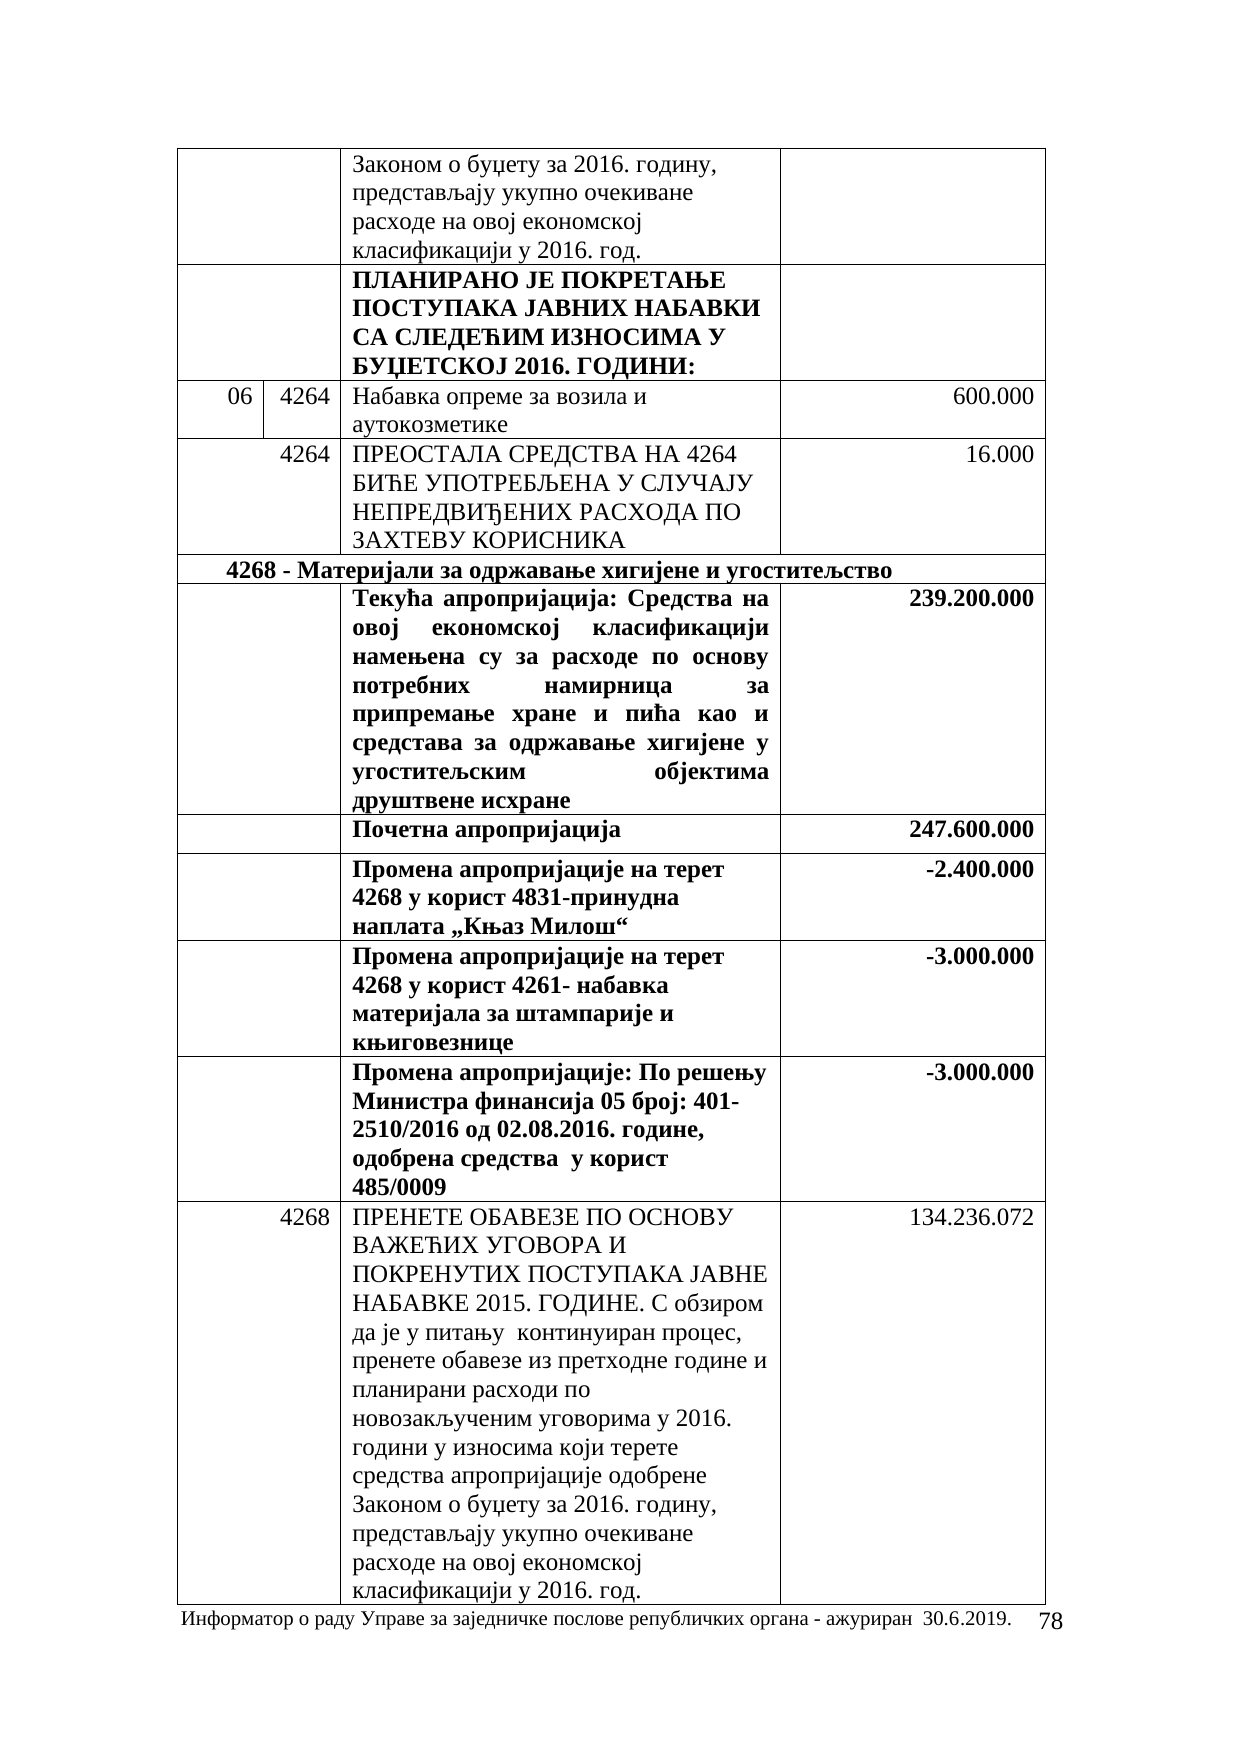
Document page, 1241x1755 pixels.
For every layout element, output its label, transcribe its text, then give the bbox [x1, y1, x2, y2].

table_cell Промена апропријације на терет 4268 у корист 4831-принудна наплата „Књаз Милош“ [341, 854, 780, 940]
table_cell ПРЕНЕТЕ ОБАВЕЗЕ ПО ОСНОВУ ВАЖЕЋИХ УГОВОРА И ПОКРЕНУТИХ ПОСТУПАКА ЈАВНЕ НАБАВКЕ 2015. ГОДИНЕ. С обзиром да је у питању континуиран процес, пренете обавезе из претходне године и планирани расходи по новозакљученим уговорима у 2016. години у износима који терете средства апропријације одобрене Законом о буџету за 2016. годину, представљају укупно очекиване расходе на овој економској класификацији у 2016. год. [341, 1202, 780, 1604]
table_cell 4268 - Материјали за одржавање хигијене и угоститељство [178, 555, 1045, 582]
table_cell Текућа апропријација: Средства на овој економској класификацији намењена су за расходе по основу потребних намирница за припремање хране и пића као и средстава за одржавање хигијене у угоститељским објектима друштвене исхране [341, 584, 780, 813]
table_cell [178, 584, 340, 813]
table_cell 134.236.072 [781, 1202, 1045, 1604]
table_cell 06 [178, 381, 263, 438]
table_cell ПЛАНИРАНО ЈЕ ПОКРЕТАЊЕ ПОСТУПАКА ЈАВНИХ НАБАВКИ СА СЛЕДЕЋИМ ИЗНОСИМА У БУЏЕТСКОЈ 2016. ГОДИНИ: [341, 265, 780, 380]
table_cell [781, 149, 1045, 264]
table_cell [178, 149, 340, 264]
table_cell 4264 [264, 381, 340, 438]
table_cell [178, 941, 340, 1056]
table_cell [178, 854, 340, 940]
table_cell [781, 265, 1045, 380]
table_cell -3.000.000 [781, 941, 1045, 1056]
table_cell 4264 [178, 439, 340, 554]
table_cell ПРЕОСТАЛА СРЕДСТВА НА 4264 БИЋЕ УПОТРЕБЉЕНА У СЛУЧАЈУ НЕПРЕДВИЂЕНИХ РАСХОДА ПО ЗАХТЕВУ КОРИСНИКА [341, 439, 780, 554]
table_cell -3.000.000 [781, 1057, 1045, 1201]
table_cell Набавка опреме за возила и аутокозметике [341, 381, 780, 438]
table_cell Промена апропријације на терет 4268 у корист 4261- набавка материјала за штампарије и књиговезнице [341, 941, 780, 1056]
table_cell 4268 [178, 1202, 340, 1604]
table_cell Почетна апропријација [341, 815, 780, 853]
table_cell [178, 265, 340, 380]
table_cell [178, 1057, 340, 1201]
table_cell 247.600.000 [781, 815, 1045, 853]
table_cell 16.000 [781, 439, 1045, 554]
table_cell 239.200.000 [781, 584, 1045, 813]
table_cell -2.400.000 [781, 854, 1045, 940]
table_cell [178, 815, 340, 853]
table_cell 600.000 [781, 381, 1045, 438]
table_cell Промена апропријације: По решењу Министра финансија 05 број: 401-2510/2016 од 02.08.2016. године, одобрена средства у корист 485/0009 [341, 1057, 780, 1201]
table_cell Законом о буџету за 2016. годину, представљају укупно очекиване расходе на овој економској класификацији у 2016. год. [341, 149, 780, 264]
